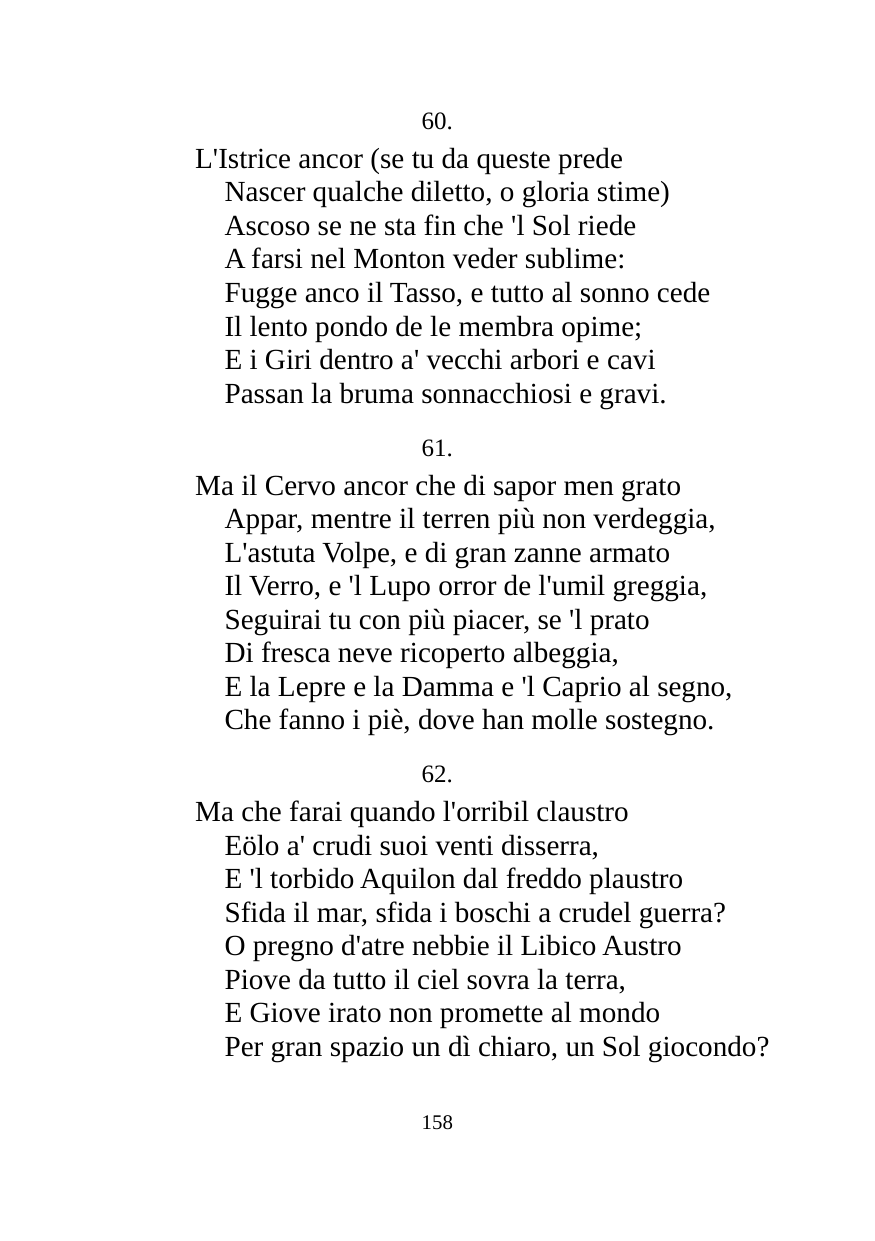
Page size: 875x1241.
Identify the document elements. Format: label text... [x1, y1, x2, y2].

text Seguirai tu con più piacer, se 'l prato [224, 602, 768, 635]
text 61. [106, 433, 768, 462]
text Ma che farai quando l'orribil claustro [195, 794, 768, 828]
text Nascer qualche diletto, o gloria stime) [224, 174, 768, 208]
text Che fanno i piè, dove han molle sostegno. [224, 702, 768, 736]
text Ma il Cervo ancor che di sapor men grato [195, 468, 768, 501]
text E Giove irato non promette al mondo [224, 996, 768, 1029]
text E la Lepre e la Damma e 'l Caprio al segno, [224, 669, 768, 702]
text Appar, mentre il terren più non verdeggia, [224, 501, 768, 535]
text Il Verro, e 'l Lupo orror de l'umil greggia, [224, 568, 768, 602]
text Per gran spazio un dì chiaro, un Sol giocondo? [224, 1029, 829, 1063]
text E 'l torbido Aquilon dal freddo plaustro [224, 861, 768, 895]
text Di fresca neve ricoperto albeggia, [224, 635, 768, 669]
text O pregno d'atre nebbie il Libico Austro [224, 928, 768, 962]
text Passan la bruma sonnacchiosi e gravi. [224, 376, 768, 409]
text A farsi nel Monton veder sublime: [224, 242, 768, 275]
text 60. [106, 106, 768, 135]
text E i Giri dentro a' vecchi arbori e cavi [224, 342, 768, 376]
text L'Istrice ancor (se tu da queste prede [195, 141, 768, 174]
text L'astuta Volpe, e di gran zanne armato [224, 535, 768, 568]
text Piove da tutto il ciel sovra la terra, [224, 962, 768, 996]
text Il lento pondo de le membra opime; [224, 309, 768, 342]
text 62. [106, 759, 768, 788]
text Ascoso se ne sta fin che 'l Sol riede [224, 208, 768, 242]
text Eölo a' crudi suoi venti disserra, [224, 828, 768, 861]
text Fugge anco il Tasso, e tutto al sonno cede [224, 275, 768, 309]
text Sfida il mar, sfida i boschi a crudel guerra? [224, 895, 768, 928]
